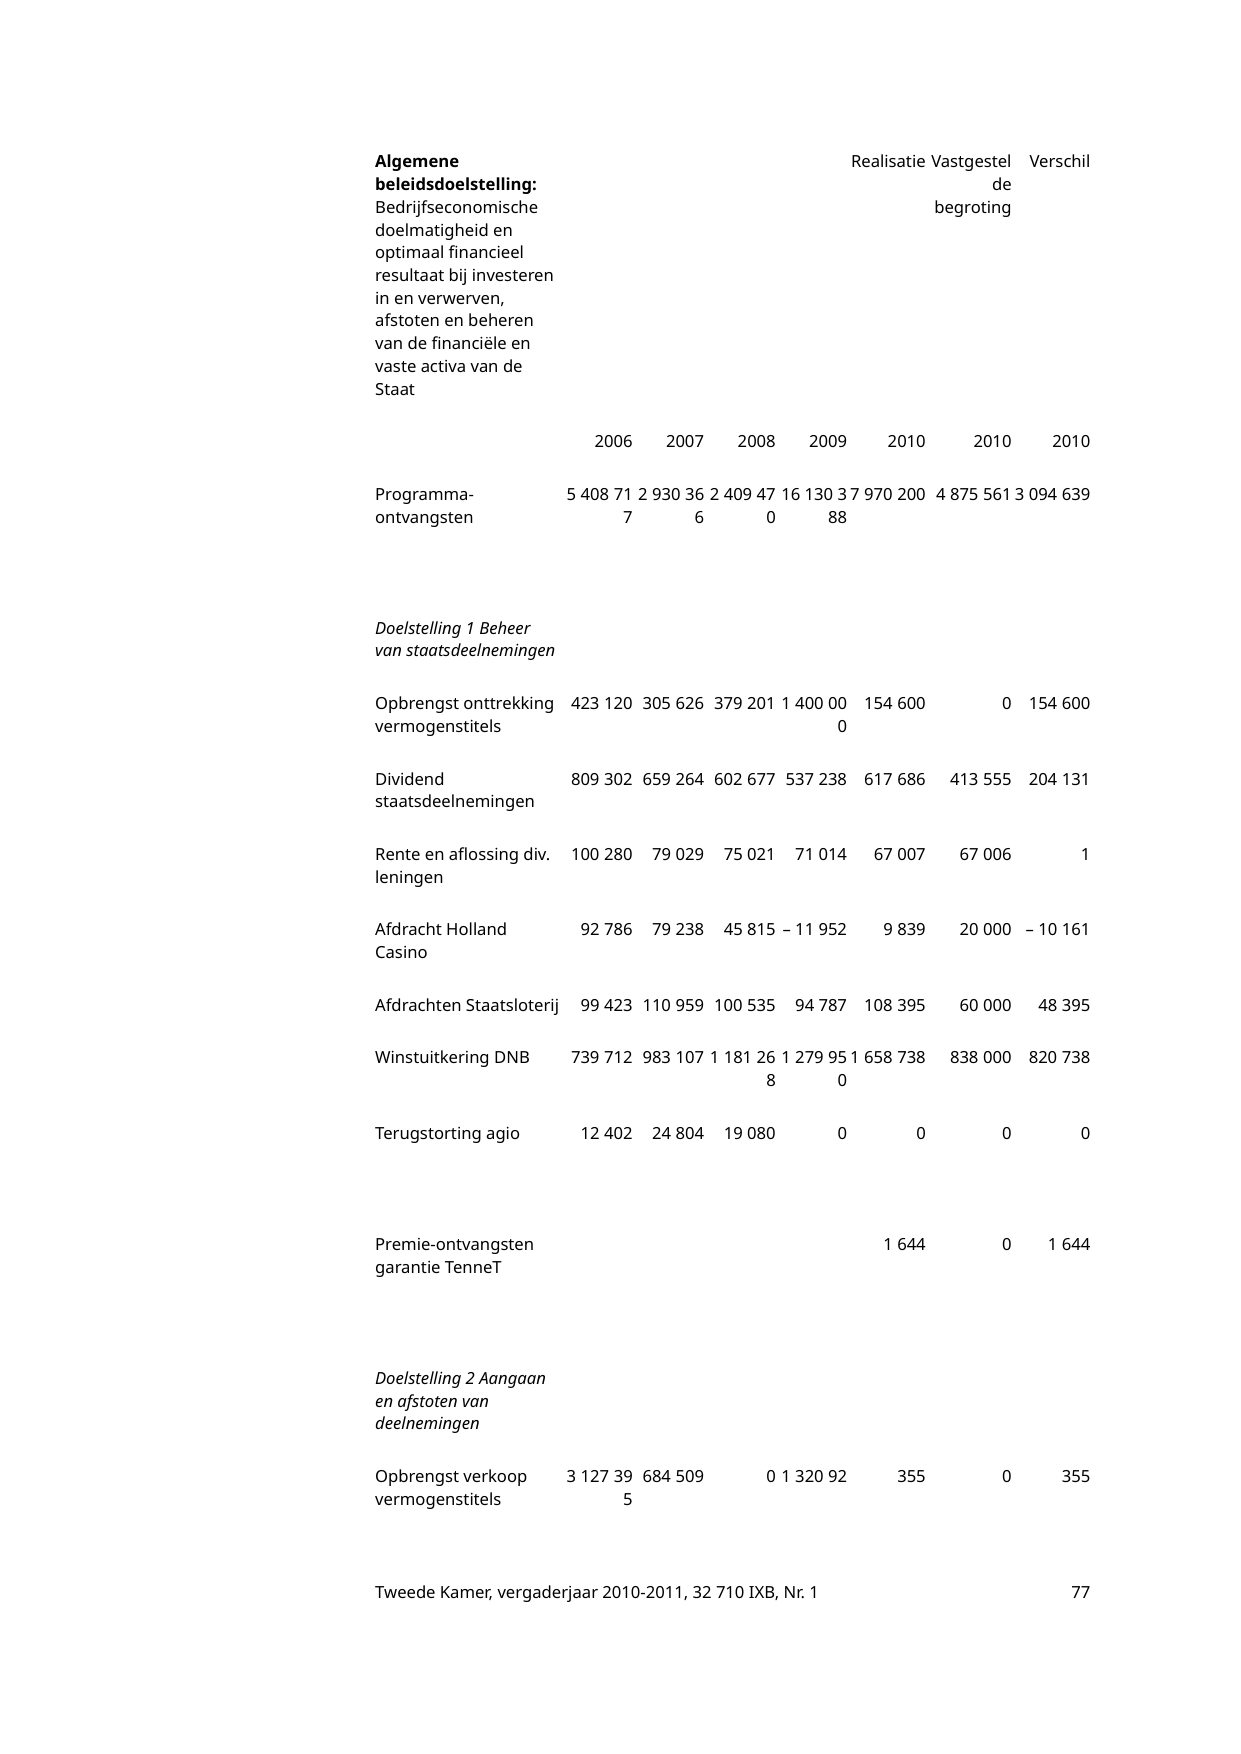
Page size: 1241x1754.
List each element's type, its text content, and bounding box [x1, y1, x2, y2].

table_cell [926, 1174, 1011, 1233]
table_cell 79 029 [633, 843, 704, 918]
table_cell [704, 1233, 775, 1308]
table_cell [561, 1308, 632, 1367]
table_cell Winstuitkering DNB [375, 1046, 561, 1122]
table_cell 2006 [561, 430, 632, 482]
table_cell 0 [926, 1233, 1011, 1308]
table_cell 108 395 [847, 994, 926, 1046]
table_cell 100 280 [561, 843, 632, 918]
table_cell [633, 1174, 704, 1233]
table_cell [375, 1174, 561, 1233]
table_cell 838 000 [926, 1046, 1011, 1122]
table_header Algemene beleidsdoelstelling: Bedrijfseconomische doelmatigheid en optimaal financieel resultaat bij investeren in en verwerven, afstoten en beheren van de financiële en vaste activa van de Staat [375, 150, 561, 430]
table_cell 79 238 [633, 918, 704, 993]
table_cell 379 201 [704, 692, 775, 767]
table_cell [847, 1308, 926, 1367]
table_cell 355 [1011, 1465, 1090, 1517]
table_header Realisatie [847, 150, 926, 430]
table_cell [847, 558, 926, 616]
table_cell 355 [847, 1465, 926, 1517]
table_cell 92 786 [561, 918, 632, 993]
table_cell 100 535 [704, 994, 775, 1046]
table_cell 1 320 92 [775, 1465, 847, 1517]
table_cell [775, 616, 847, 692]
table_cell 2 930 366 [633, 483, 704, 558]
table_cell 0 [926, 1122, 1011, 1174]
table_cell 2010 [926, 430, 1011, 482]
table_cell 19 080 [704, 1122, 775, 1174]
table_header [633, 150, 704, 430]
table_cell 1 644 [1011, 1233, 1090, 1308]
table_cell [1011, 1308, 1090, 1367]
table_cell 110 959 [633, 994, 704, 1046]
table_header [561, 150, 632, 430]
table_cell [775, 558, 847, 616]
table_cell 3 094 639 [1011, 483, 1090, 558]
table_cell Programma-ontvangsten [375, 483, 561, 558]
table_cell 12 402 [561, 1122, 632, 1174]
table_header Vastgestelde begroting [926, 150, 1011, 430]
table_cell [775, 1367, 847, 1465]
table_cell 71 014 [775, 843, 847, 918]
table_cell [704, 1308, 775, 1367]
table_cell 2 409 470 [704, 483, 775, 558]
table_cell [633, 1308, 704, 1367]
table_cell 154 600 [847, 692, 926, 767]
table_cell 809 302 [561, 767, 632, 843]
table_cell 0 [775, 1122, 847, 1174]
table_cell [561, 616, 632, 692]
table_cell [1011, 558, 1090, 616]
table_cell [633, 616, 704, 692]
table_cell 820 738 [1011, 1046, 1090, 1122]
table_cell 67 006 [926, 843, 1011, 918]
table_cell [775, 1233, 847, 1308]
table_cell 5 408 717 [561, 483, 632, 558]
table_cell [704, 1174, 775, 1233]
table_cell 0 [926, 1465, 1011, 1517]
table_cell Doelstelling 1 Beheer van staatsdeelnemingen [375, 616, 561, 692]
table_cell [926, 1308, 1011, 1367]
table_cell [561, 558, 632, 616]
table_cell 1 644 [847, 1233, 926, 1308]
table_cell [926, 1367, 1011, 1465]
table_cell Afdrachten Staatsloterij [375, 994, 561, 1046]
table_header Verschil [1011, 150, 1090, 430]
table_cell [704, 1367, 775, 1465]
table_cell 0 [704, 1465, 775, 1517]
table_cell Premie-ontvangsten garantie TenneT [375, 1233, 561, 1308]
table_cell Opbrengst verkoop vermogenstitels [375, 1465, 561, 1517]
table_cell [375, 558, 561, 616]
table_cell [633, 1233, 704, 1308]
table_cell [704, 558, 775, 616]
table_cell 154 600 [1011, 692, 1090, 767]
table_cell [847, 1367, 926, 1465]
table_cell 1 [1011, 843, 1090, 918]
table_header [704, 150, 775, 430]
table_cell [926, 616, 1011, 692]
table_cell – 11 952 [775, 918, 847, 993]
table_cell 684 509 [633, 1465, 704, 1517]
table_cell 16 130 388 [775, 483, 847, 558]
table_cell 0 [926, 692, 1011, 767]
table_cell – 10 161 [1011, 918, 1090, 993]
table_cell 67 007 [847, 843, 926, 918]
table_cell [561, 1233, 632, 1308]
table_cell Opbrengst onttrekking vermogenstitels [375, 692, 561, 767]
table_cell 4 875 561 [926, 483, 1011, 558]
table_cell [847, 1174, 926, 1233]
table_cell Doelstelling 2 Aangaan en afstoten van deelnemingen [375, 1367, 561, 1465]
table_cell [561, 1174, 632, 1233]
table_cell 2010 [847, 430, 926, 482]
table_cell 423 120 [561, 692, 632, 767]
table_cell Rente en aflossing div. leningen [375, 843, 561, 918]
table_cell 3 127 395 [561, 1465, 632, 1517]
table_cell 1 400 000 [775, 692, 847, 767]
table_cell 983 107 [633, 1046, 704, 1122]
table_cell 2010 [1011, 430, 1090, 482]
table_cell [847, 616, 926, 692]
table_cell [1011, 1367, 1090, 1465]
table_cell 739 712 [561, 1046, 632, 1122]
table_cell 60 000 [926, 994, 1011, 1046]
table_cell 659 264 [633, 767, 704, 843]
table_cell [1011, 616, 1090, 692]
table_cell Terugstorting agio [375, 1122, 561, 1174]
table_cell 7 970 200 [847, 483, 926, 558]
table_cell 99 423 [561, 994, 632, 1046]
table_cell 24 804 [633, 1122, 704, 1174]
table_cell Dividend staatsdeelnemingen [375, 767, 561, 843]
table_cell 0 [847, 1122, 926, 1174]
table_cell [633, 1367, 704, 1465]
table_cell 45 815 [704, 918, 775, 993]
table_cell 2007 [633, 430, 704, 482]
table_cell 1 279 950 [775, 1046, 847, 1122]
table_cell [375, 430, 561, 482]
table_cell 2009 [775, 430, 847, 482]
table_cell [926, 558, 1011, 616]
table_cell [375, 1308, 561, 1367]
table_cell [1011, 1174, 1090, 1233]
table_cell 48 395 [1011, 994, 1090, 1046]
table_cell 0 [1011, 1122, 1090, 1174]
table_header [775, 150, 847, 430]
table_cell 413 555 [926, 767, 1011, 843]
table_cell [775, 1174, 847, 1233]
table_cell 20 000 [926, 918, 1011, 993]
table_cell Afdracht Holland Casino [375, 918, 561, 993]
table_cell 537 238 [775, 767, 847, 843]
table_cell 305 626 [633, 692, 704, 767]
table_cell [561, 1367, 632, 1465]
table_cell 204 131 [1011, 767, 1090, 843]
table_cell 602 677 [704, 767, 775, 843]
table_cell 9 839 [847, 918, 926, 993]
table_cell 2008 [704, 430, 775, 482]
table_cell 1 658 738 [847, 1046, 926, 1122]
table_cell [775, 1308, 847, 1367]
table_cell [704, 616, 775, 692]
table_cell 1 181 268 [704, 1046, 775, 1122]
table_cell 617 686 [847, 767, 926, 843]
table_cell 75 021 [704, 843, 775, 918]
table_cell 94 787 [775, 994, 847, 1046]
table_cell [633, 558, 704, 616]
